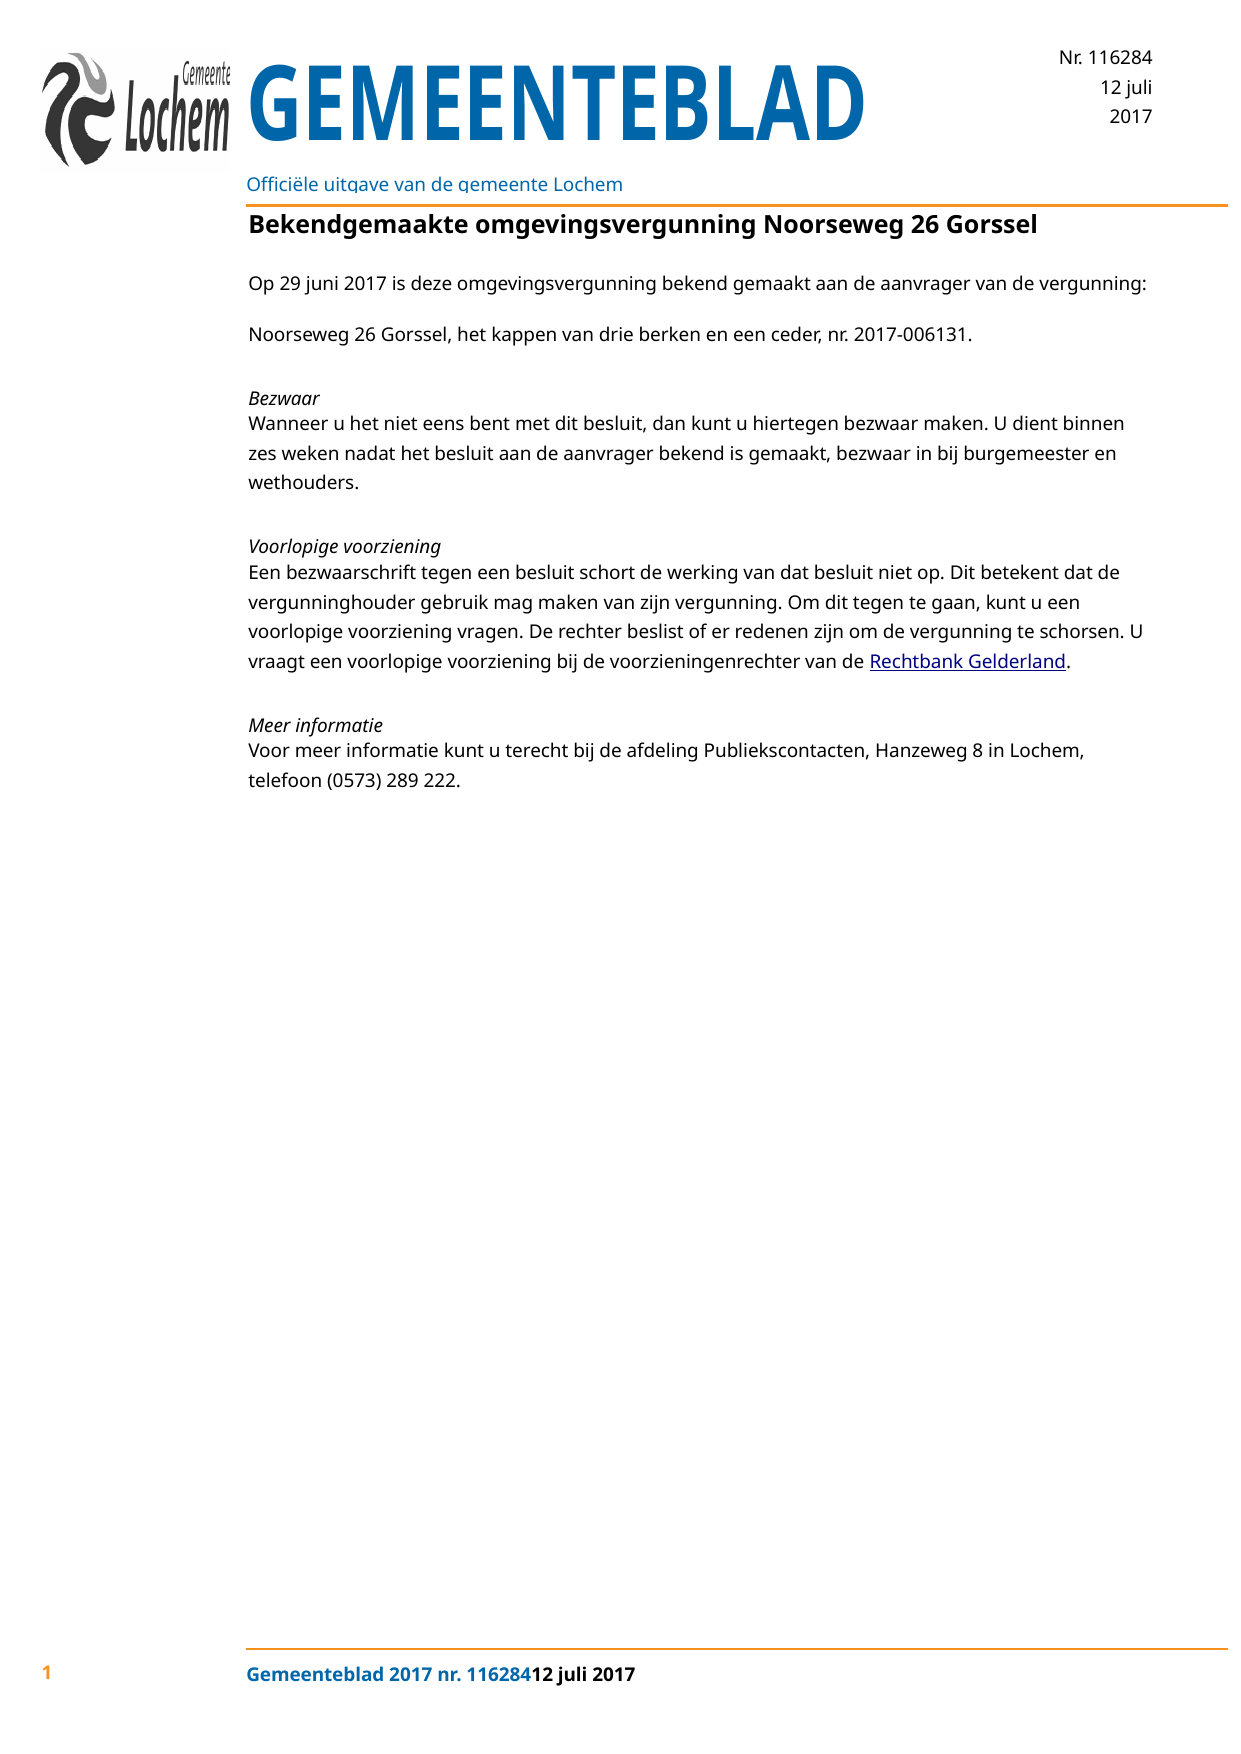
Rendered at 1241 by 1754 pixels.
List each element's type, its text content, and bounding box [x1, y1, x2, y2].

text Wanneer u het niet eens bent met dit besluit, dan kunt u hiertegen bezwaar maken. U dient binnen zes weken nadat het besluit aan de aanvrager bekend is gemaakt, bezwaar in bij burgemeester en wethouders. [248, 410, 1152, 495]
picture [41, 47, 231, 172]
text Een bezwaarschrift tegen een besluit schort de werking van dat besluit niet op. Dit betekent dat de vergunninghouder gebruik mag maken van zijn vergunning. Om dit tegen te gaan, kunt u een voorlopige voorziening vragen. De rechter beslist of er redenen zijn om de vergunning te schorsen. U vraagt een voorlopige voorziening bij de voorzieningenrechter van de Rechtbank Gelderland. [248, 559, 1152, 674]
text Meer informatie [248, 712, 1152, 738]
text Op 29 juni 2017 is deze omgevingsvergunning bekend gemaakt aan de aanvrager van de vergunning: [248, 270, 1152, 296]
text Bezwaar [248, 385, 1152, 410]
text Voorlopige voorziening [248, 533, 1152, 559]
text Bekendgemaakte omgevingsvergunning Noorseweg 26 Gorssel [248, 207, 1152, 241]
text Voor meer informatie kunt u terecht bij de afdeling Publiekscontacten, Hanzeweg 8 in Lochem, telefoon (0573) 289 222. [248, 738, 1152, 793]
text Noorseweg 26 Gorssel, het kappen van drie berken en een ceder, nr. 2017-006131. [248, 321, 1152, 346]
